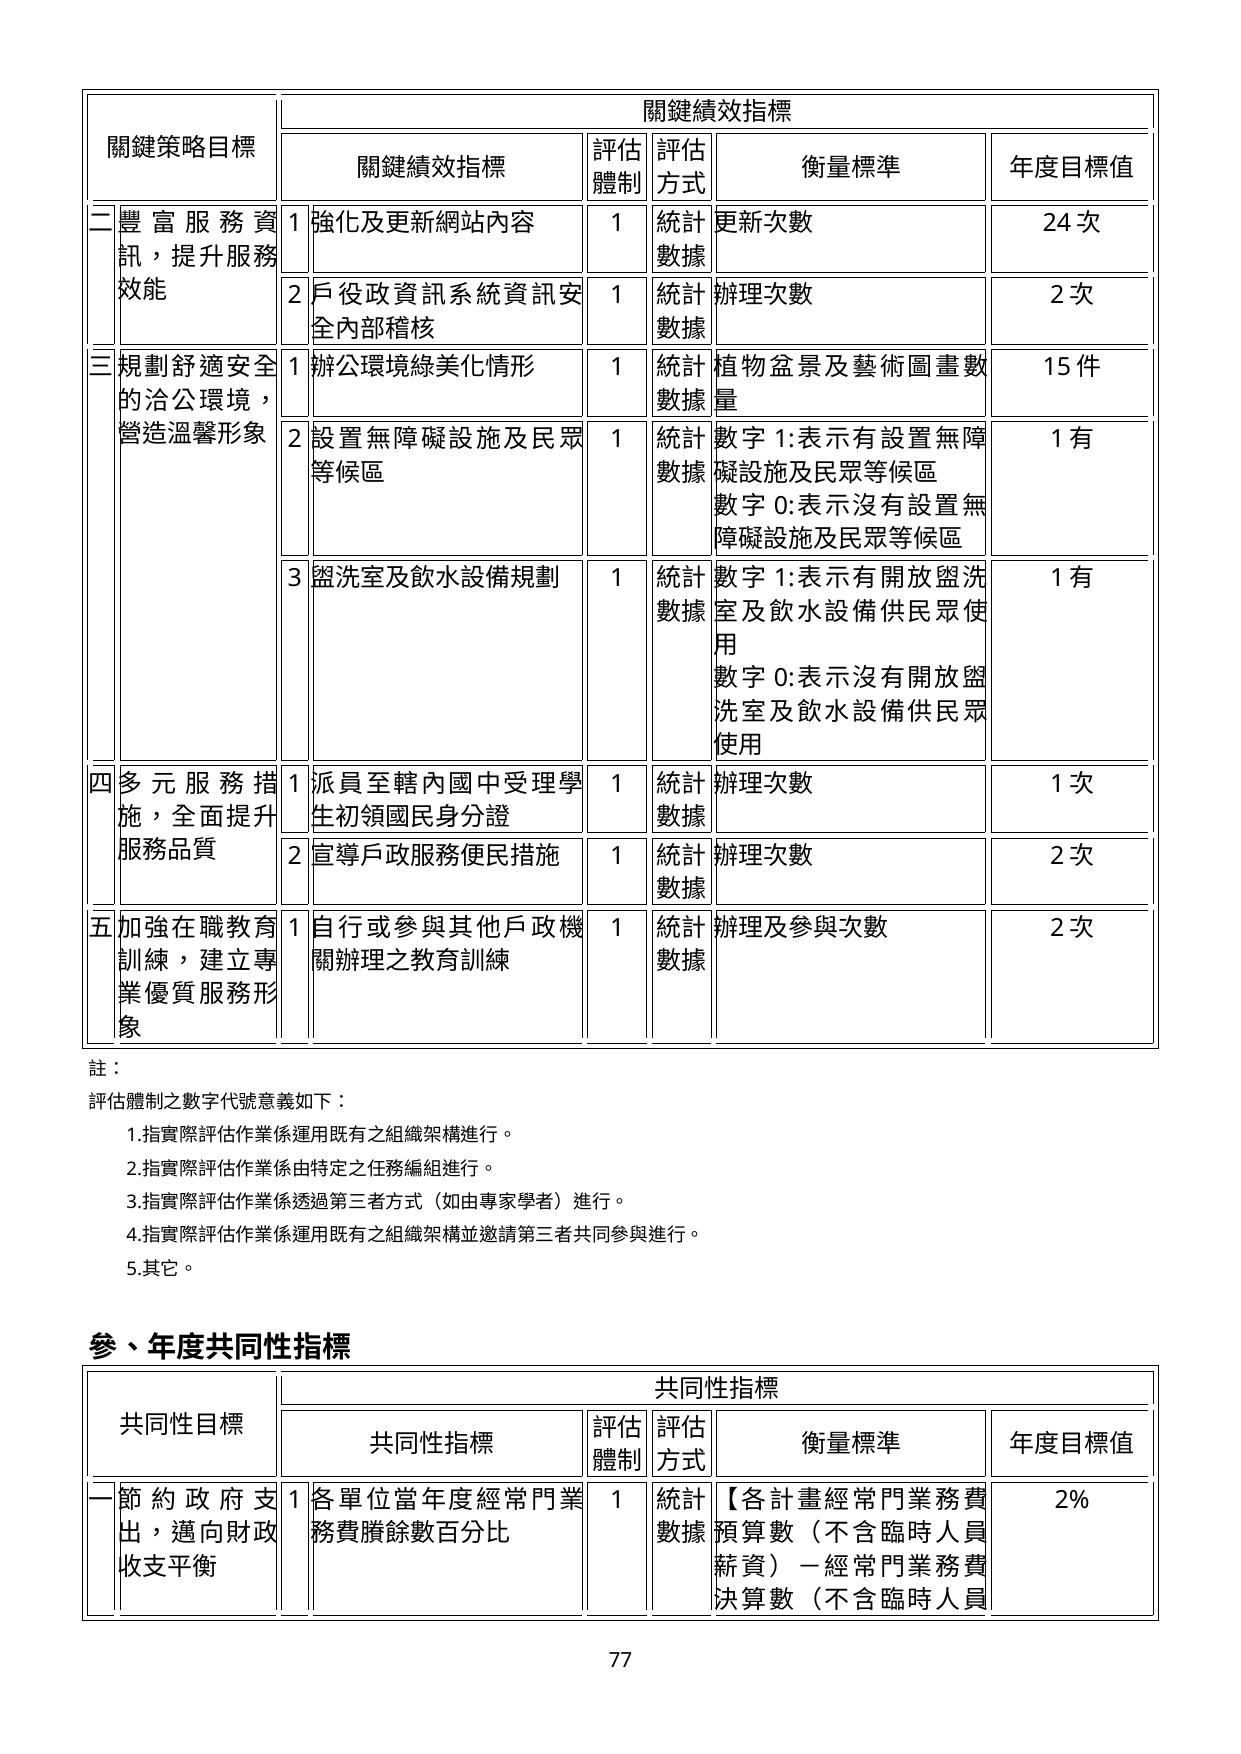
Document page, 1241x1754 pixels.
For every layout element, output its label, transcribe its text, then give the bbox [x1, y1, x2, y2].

table_cell 關鍵績效指標 [278, 128, 585, 199]
table_header 共同性目標 [85, 1366, 278, 1476]
table_cell 統計數據 [649, 272, 714, 344]
table_cell 統計數據 [649, 555, 714, 760]
table_cell 2次 [988, 832, 1156, 904]
table_cell 1次 [988, 760, 1156, 832]
table_cell 統計數據 [649, 416, 714, 554]
table_cell 3 [278, 555, 311, 760]
table_cell 統計數據 [649, 760, 714, 832]
table_cell 數字1:表示有開放盥洗室及飲水設備供民眾使用 數字0:表示沒有開放盥洗室及飲水設備供民眾使用 [714, 555, 988, 760]
table_cell 【各計畫經常門業務費預算數（不含臨時人員薪資）－經常門業務費決算數（不含臨時人員 [714, 1476, 988, 1615]
table_cell 數字1:表示有設置無障礙設施及民眾等候區 數字0:表示沒有設置無障礙設施及民眾等候區 [714, 416, 988, 554]
table_cell 植物盆景及藝術圖畫數量 [714, 344, 988, 416]
table_cell 1 [585, 904, 649, 1043]
table_cell 三 [85, 344, 117, 760]
table_cell 24次 [988, 200, 1156, 272]
table_cell 盥洗室及飲水設備規劃 [311, 555, 585, 760]
table_cell 2 [278, 832, 311, 904]
table_cell 1 [585, 760, 649, 832]
table_cell 統計數據 [649, 344, 714, 416]
table_cell 四 [85, 760, 117, 904]
table_cell 統計數據 [649, 832, 714, 904]
table_header 關鍵績效指標 [278, 90, 1156, 127]
table_cell 設置無障礙設施及民眾等候區 [311, 416, 585, 554]
table_cell 年度目標值 [988, 128, 1156, 199]
table_cell 1 [278, 904, 311, 1043]
table_cell 加強在職教育訓練，建立專業優質服務形象 [117, 904, 278, 1043]
table_cell 更新次數 [714, 200, 988, 272]
table_header 共同性指標 [278, 1366, 1156, 1404]
table_cell 衡量標準 [714, 1405, 988, 1476]
table_cell 1 [585, 344, 649, 416]
table_cell 1 [585, 416, 649, 554]
text 3.指實際評估作業係透過第三者方式（如由專家學者）進行。 [89, 1182, 1152, 1215]
table_cell 1有 [988, 555, 1156, 760]
table_cell 統計數據 [649, 1476, 714, 1615]
table_cell 1 [278, 200, 311, 272]
table_cell 1 [585, 1476, 649, 1615]
table_cell 辦理及參與次數 [714, 904, 988, 1043]
table_cell 1 [278, 760, 311, 832]
table_cell 衡量標準 [714, 129, 988, 199]
table_cell 2 [278, 272, 311, 344]
table_cell 五 [85, 904, 117, 1043]
text 5.其它。 [89, 1248, 1152, 1282]
table_cell 2次 [988, 272, 1156, 344]
table_cell 自行或參與其他戶政機關辦理之教育訓練 [311, 904, 585, 1043]
table_cell 二 [85, 200, 117, 344]
table_cell 辦理次數 [714, 760, 988, 832]
table_cell 1有 [988, 416, 1156, 554]
table_cell 評估 方式 [649, 129, 714, 199]
text 評估體制之數字代號意義如下： [89, 1082, 1152, 1115]
table_cell 1 [278, 344, 311, 416]
text 2.指實際評估作業係由特定之任務編組進行。 [89, 1148, 1152, 1182]
table_cell 2% [988, 1476, 1156, 1615]
table_cell 戶役政資訊系統資訊安全內部稽核 [311, 272, 585, 344]
table_cell 共同性指標 [278, 1404, 585, 1476]
table_cell 多元服務措施，全面提升服務品質 [117, 760, 278, 904]
table_cell 2 [278, 416, 311, 554]
text 註： [89, 1049, 1152, 1082]
table_cell 規劃舒適安全的洽公環境，營造溫馨形象 [117, 344, 278, 760]
table_cell 節約政府支出，邁向財政收支平衡 [117, 1476, 278, 1615]
table_cell 強化及更新網站內容 [311, 200, 585, 272]
table_cell 辦理次數 [714, 272, 988, 344]
table_cell 1 [585, 200, 649, 272]
table_cell 1 [278, 1476, 311, 1615]
table_cell 年度目標值 [988, 1404, 1156, 1476]
table_cell 15件 [988, 344, 1156, 416]
table_cell 1 [585, 555, 649, 760]
table_cell 宣導戶政服務便民措施 [311, 832, 585, 904]
text 參、年度共同性指標 [89, 1324, 1152, 1365]
table_cell 評估 體制 [585, 1405, 649, 1476]
table_cell 統計數據 [649, 904, 714, 1043]
table_cell 一 [85, 1476, 117, 1615]
text 1.指實際評估作業係運用既有之組織架構進行。 [89, 1115, 1152, 1148]
table_cell 1 [585, 832, 649, 904]
table_cell 2次 [988, 904, 1156, 1043]
table_cell 評估 方式 [649, 1405, 714, 1476]
table_cell 辦公環境綠美化情形 [311, 344, 585, 416]
table_header 關鍵策略目標 [85, 90, 278, 199]
table_cell 1 [585, 272, 649, 344]
table_cell 派員至轄內國中受理學生初領國民身分證 [311, 760, 585, 832]
table_cell 各單位當年度經常門業務費賸餘數百分比 [311, 1476, 585, 1615]
table_cell 評估 體制 [585, 129, 649, 199]
table_cell 豐富服務資訊，提升服務效能 [117, 200, 278, 344]
text 4.指實際評估作業係運用既有之組織架構並邀請第三者共同參與進行。 [89, 1215, 1152, 1248]
table_cell 辦理次數 [714, 832, 988, 904]
table_cell 統計數據 [649, 200, 714, 272]
